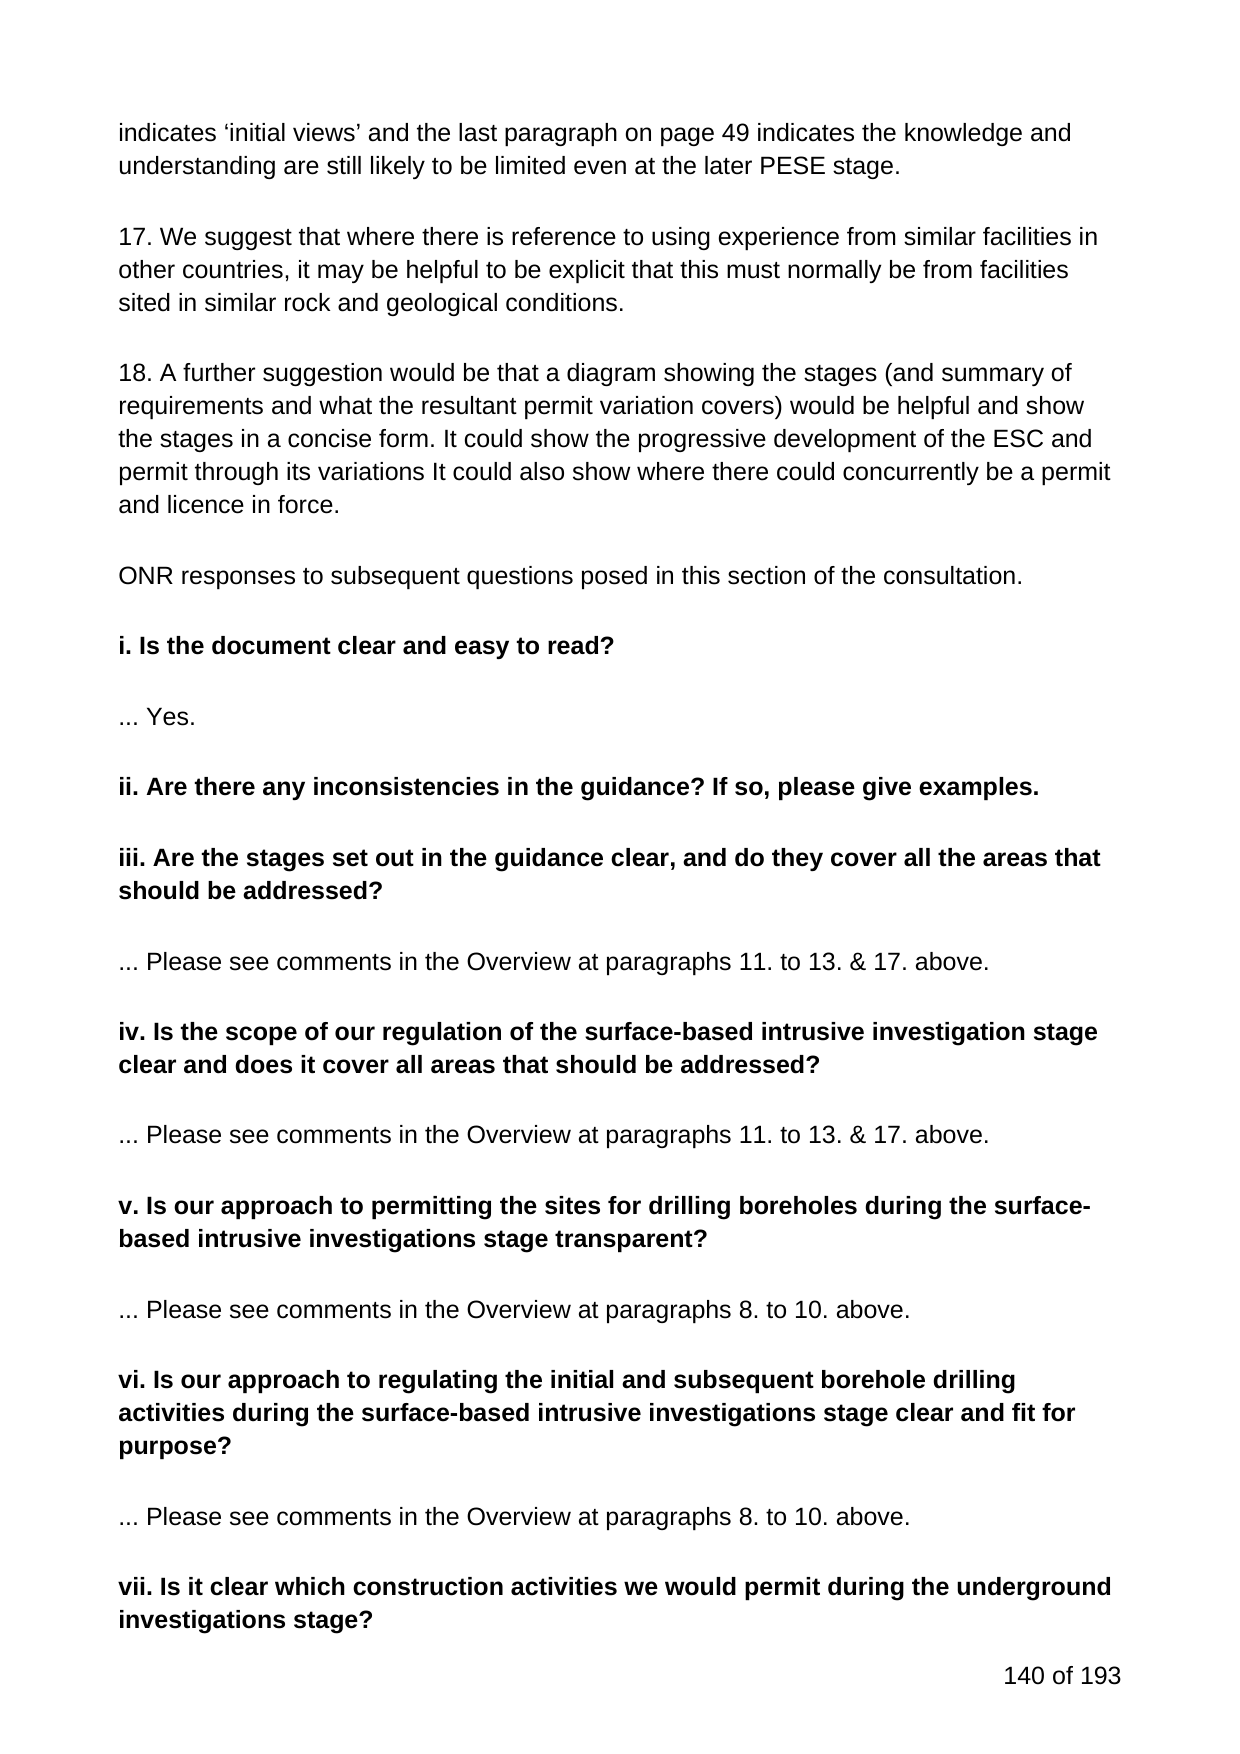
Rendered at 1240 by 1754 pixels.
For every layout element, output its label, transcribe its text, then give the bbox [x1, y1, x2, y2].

text 17. We suggest that where there is reference to using experience from similar facilities in other countries, it may be helpful to be explicit that this must normally be from facilities sited in similar rock and geological conditions. [118, 222, 1121, 316]
text indicates ‘initial views’ and the last paragraph on page 49 indicates the knowledge and understanding are still likely to be limited even at the later PESE stage. [118, 118, 1121, 180]
text i. Is the document clear and easy to read? [118, 631, 1121, 660]
text ... Yes. [118, 702, 1121, 731]
text ii. Are there any inconsistencies in the guidance? If so, please give examples. [118, 772, 1121, 801]
text ONR responses to subsequent questions posed in this section of the consultation. [118, 561, 1121, 589]
text ... Please see comments in the Overview at paragraphs 8. to 10. above. [118, 1294, 1121, 1323]
text iii. Are the stages set out in the guidance clear, and do they cover all the areas that should be addressed? [118, 843, 1121, 905]
text ... Please see comments in the Overview at paragraphs 8. to 10. above. [118, 1502, 1121, 1530]
text 18. A further suggestion would be that a diagram showing the stages (and summary of requirements and what the resultant permit variation covers) would be helpful and show the stages in a concise form. It could show the progressive development of the ESC and permit through its variations It could also show where there could concurrently be a permit and licence in force. [118, 358, 1121, 519]
text vii. Is it clear which construction activities we would permit during the underground investigations stage? [118, 1572, 1121, 1634]
text iv. Is the scope of our regulation of the surface-based intrusive investigation stage clear and does it cover all areas that should be addressed? [118, 1017, 1121, 1079]
text ... Please see comments in the Overview at paragraphs 11. to 13. & 17. above. [118, 946, 1121, 975]
text v. Is our approach to permitting the sites for drilling boreholes during the surface-based intrusive investigations stage transparent? [118, 1191, 1121, 1253]
text vi. Is our approach to regulating the initial and subsequent borehole drilling activities during the surface-based intrusive investigations stage clear and fit for purpose? [118, 1365, 1121, 1460]
text ... Please see comments in the Overview at paragraphs 11. to 13. & 17. above. [118, 1121, 1121, 1149]
